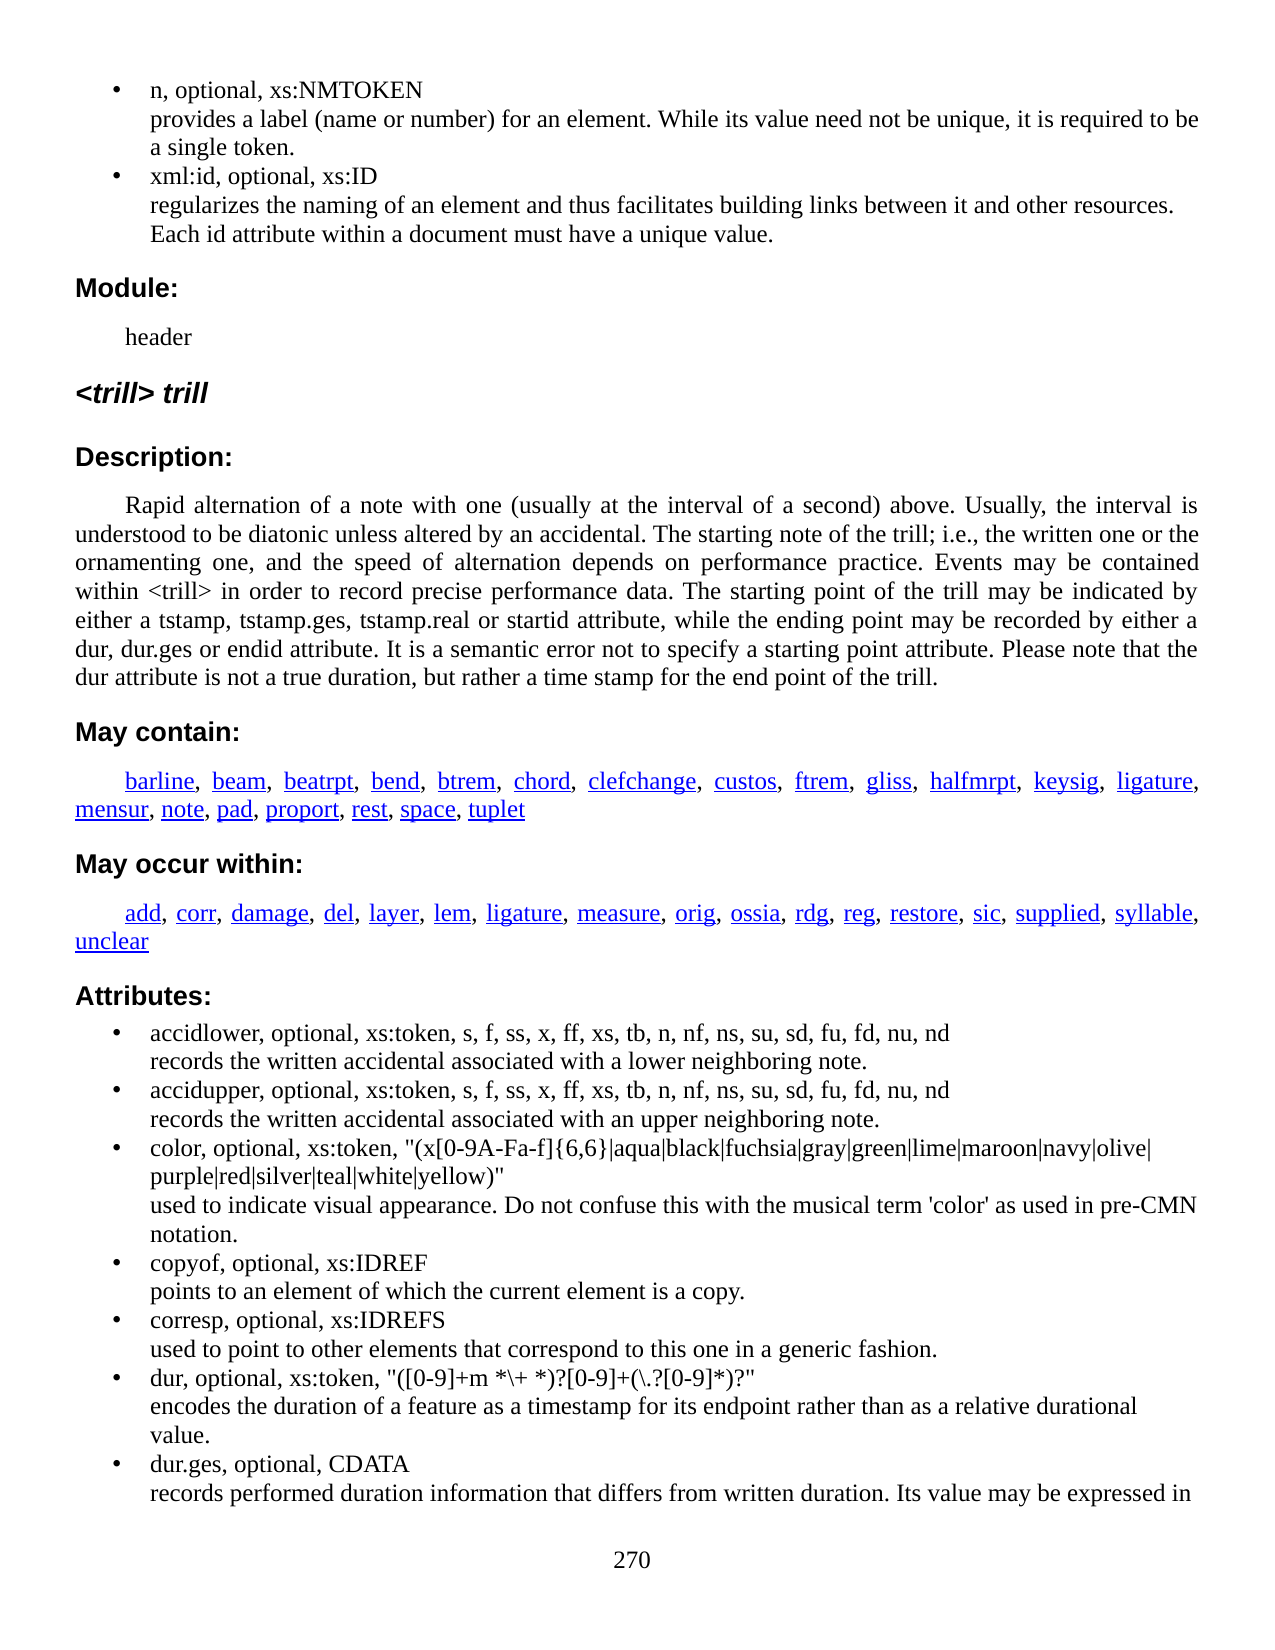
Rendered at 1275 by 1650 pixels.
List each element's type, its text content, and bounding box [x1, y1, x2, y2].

list dur.ges, optional, CDATA records performed duration information that differs from written duration. Its value may be expressed in [112, 1449, 1200, 1506]
subtitle May occur within: [75, 848, 1200, 879]
subtitle May contain: [75, 716, 1200, 747]
list color, optional, xs:token, "(x[0-9A-Fa-f]{6,6}|aqua|black|fuchsia|gray|green|lime|maroon|navy|olive|purple|red|silver|teal|white|yellow)" used to indicate visual appearance. Do not confuse this with the musical term 'color' as used in pre-CMN notation. [112, 1133, 1200, 1248]
list corresp, optional, xs:IDREFS used to point to other elements that correspond to this one in a generic fashion. [112, 1305, 1200, 1363]
subtitle Description: [75, 441, 1200, 472]
list accidlower, optional, xs:token, s, f, ss, x, ff, xs, tb, n, nf, ns, su, sd, fu, fd, nu, nd records the written accidental associated with a lower neighboring note. [112, 1018, 1200, 1075]
list copyof, optional, xs:IDREF points to an element of which the current element is a copy. [112, 1248, 1200, 1305]
subtitle Attributes: [75, 980, 1200, 1011]
list dur, optional, xs:token, "([0-9]+m *\+ *)?[0-9]+(\.?[0-9]*)?" encodes the duration of a feature as a timestamp for its endpoint rather than as a relative durational value. [112, 1363, 1200, 1449]
text barline, beam, beatrpt, bend, btrem, chord, clefchange, custos, ftrem, gliss, halfmrpt, keysig, ligature, mensur, note, pad, proport, rest, space, tuplet [75, 766, 1200, 823]
text add, corr, damage, del, layer, lem, ligature, measure, orig, ossia, rdg, reg, restore, sic, supplied, syllable, unclear [75, 898, 1200, 955]
list xml:id, optional, xs:ID regularizes the naming of an element and thus facilitates building links between it and other resources. Each id attribute within a document must have a unique value. [112, 161, 1200, 247]
subtitle Module: [75, 272, 1200, 304]
list n, optional, xs:NMTOKEN provides a label (name or number) for an element. While its value need not be unique, it is required to be a single token. [112, 75, 1200, 161]
text Rapid alternation of a note with one (usually at the interval of a second) above. Usually, the interval is understood to be diatonic unless altered by an accidental. The starting note of the trill; i.e., the written one or the ornamenting one, and the speed of alternation depends on performance practice. Events may be contained within <trill> in order to record precise performance data. The starting point of the trill may be indicated by either a tstamp, tstamp.ges, tstamp.real or startid attribute, while the ending point may be recorded by either a dur, dur.ges or endid attribute. It is a semantic error not to specify a starting point attribute. Please note that the dur attribute is not a true duration, but rather a time stamp for the end point of the trill. [75, 490, 1200, 691]
subtitle <trill> trill [75, 376, 1200, 409]
list accidupper, optional, xs:token, s, f, ss, x, ff, xs, tb, n, nf, ns, su, sd, fu, fd, nu, nd records the written accidental associated with an upper neighboring note. [112, 1075, 1200, 1133]
text header [75, 322, 1200, 351]
